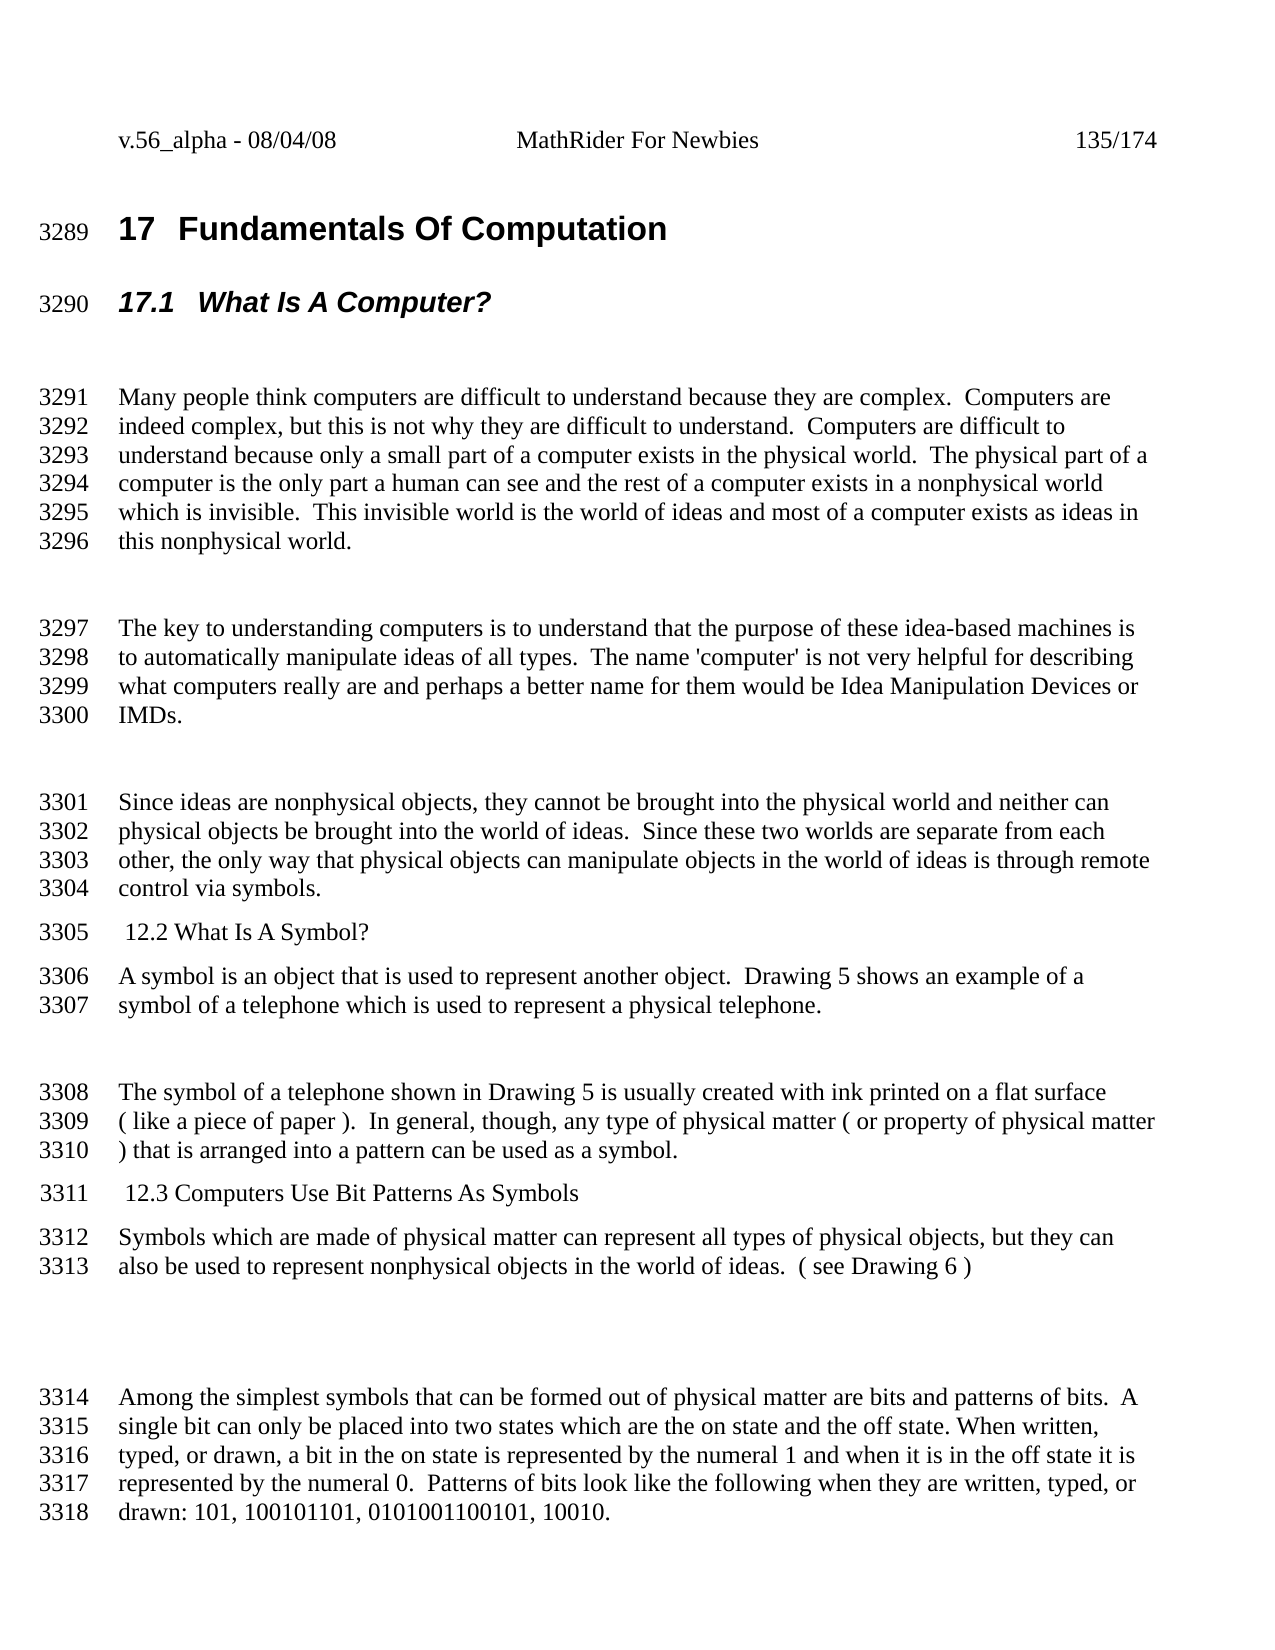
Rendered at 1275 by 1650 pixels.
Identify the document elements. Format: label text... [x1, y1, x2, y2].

subtitle Fundamentals Of Computation [118, 209, 1157, 247]
text Since ideas are nonphysical objects, they cannot be brought into the physical world and neither can physical objects be brought into the world of ideas. Since these two worlds are separate from each other, the only way that physical objects can manipulate objects in the world of ideas is through remote control via symbols. [118, 787, 1157, 902]
text 12.3 Computers Use Bit Patterns As Symbols [118, 1178, 1157, 1207]
text Many people think computers are difficult to understand because they are complex. Computers are indeed complex, but this is not why they are difficult to understand. Computers are difficult to understand because only a small part of a computer exists in the physical world. The physical part of a computer is the only part a human can see and the rest of a computer exists in a nonphysical world which is invisible. This invisible world is the world of ideas and most of a computer exists as ideas in this nonphysical world. [118, 382, 1157, 555]
text Among the simplest symbols that can be formed out of physical matter are bits and patterns of bits. A single bit can only be placed into two states which are the on state and the off state. When written, typed, or drawn, a bit in the on state is represented by the numeral 1 and when it is in the off state it is represented by the numeral 0. Patterns of bits look like the following when they are written, typed, or drawn: 101, 100101101, 0101001100101, 10010. [118, 1382, 1157, 1526]
text A symbol is an object that is used to represent another object. Drawing 5 shows an example of a symbol of a telephone which is used to represent a physical telephone. [118, 961, 1157, 1018]
text The symbol of a telephone shown in Drawing 5 is usually created with ink printed on a flat surface ( like a piece of paper ). In general, though, any type of physical matter ( or property of physical matter ) that is arranged into a pattern can be used as a symbol. [118, 1077, 1157, 1163]
subtitle What Is A Computer? [118, 285, 1157, 318]
text Symbols which are made of physical matter can represent all types of physical objects, but they can also be used to represent nonphysical objects in the world of ideas. ( see Drawing 6 ) [118, 1222, 1157, 1280]
text The key to understanding computers is to understand that the purpose of these idea-based machines is to automatically manipulate ideas of all types. The name 'computer' is not very helpful for describing what computers really are and perhaps a better name for them would be Idea Manipulation Devices or IMDs. [118, 613, 1157, 728]
text 12.2 What Is A Symbol? [118, 917, 1157, 946]
